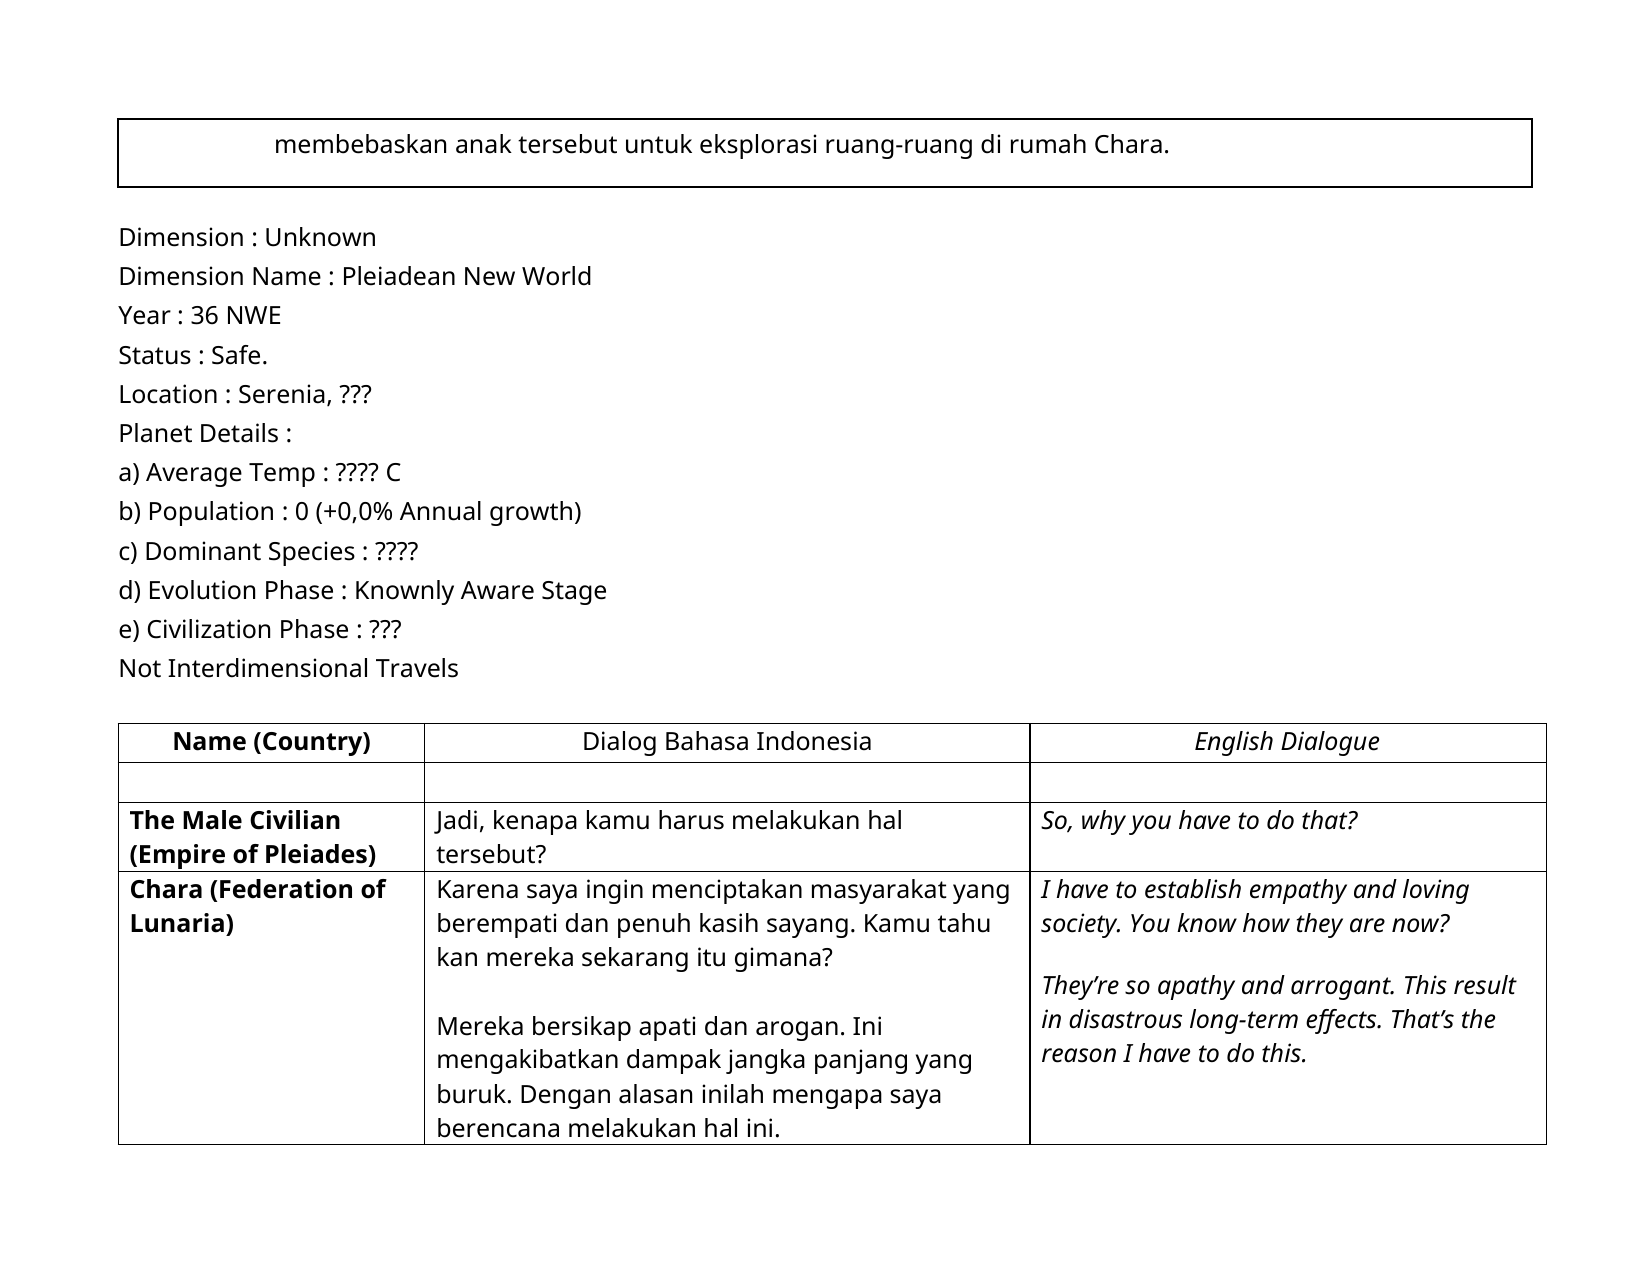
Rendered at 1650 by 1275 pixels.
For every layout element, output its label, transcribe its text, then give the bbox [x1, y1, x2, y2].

table_header membebaskan anak tersebut untuk eksplorasi ruang-ruang di rumah Chara. [119, 120, 1531, 186]
table_cell I have to establish empathy and loving society. You know how they are now? They’re so apathy and arrogant. This result in disastrous long-term effects. That’s the reason I have to do this. [1031, 872, 1546, 1144]
table_cell Chara (Federation of Lunaria) [119, 872, 424, 1144]
table_cell [425, 763, 1029, 802]
table_header English Dialogue [1031, 724, 1546, 762]
table_cell [1031, 763, 1546, 802]
text Dimension : Unknown Dimension Name : Pleiadean New World Year : 36 NWE Status : Safe. Location : Serenia, ??? Planet Details : a) Average Temp : ???? C b) Population : 0 (+0,0% Annual growth) c) Dominant Species : ???? d) Evolution Phase : Knownly Aware Stage e) Civilization Phase : ??? Not Interdimensional Travels [118, 220, 1532, 685]
table_cell So, why you have to do that? [1031, 803, 1546, 871]
table_header Dialog Bahasa Indonesia [425, 724, 1029, 762]
table_cell [119, 763, 424, 802]
table_cell The Male Civilian (Empire of Pleiades) [119, 803, 424, 871]
table_cell Jadi, kenapa kamu harus melakukan hal tersebut? [425, 803, 1029, 871]
table_header Name (Country) [119, 724, 424, 762]
table_cell Karena saya ingin menciptakan masyarakat yang berempati dan penuh kasih sayang. Kamu tahu kan mereka sekarang itu gimana? Mereka bersikap apati dan arogan. Ini mengakibatkan dampak jangka panjang yang buruk. Dengan alasan inilah mengapa saya berencana melakukan hal ini. [425, 872, 1029, 1144]
